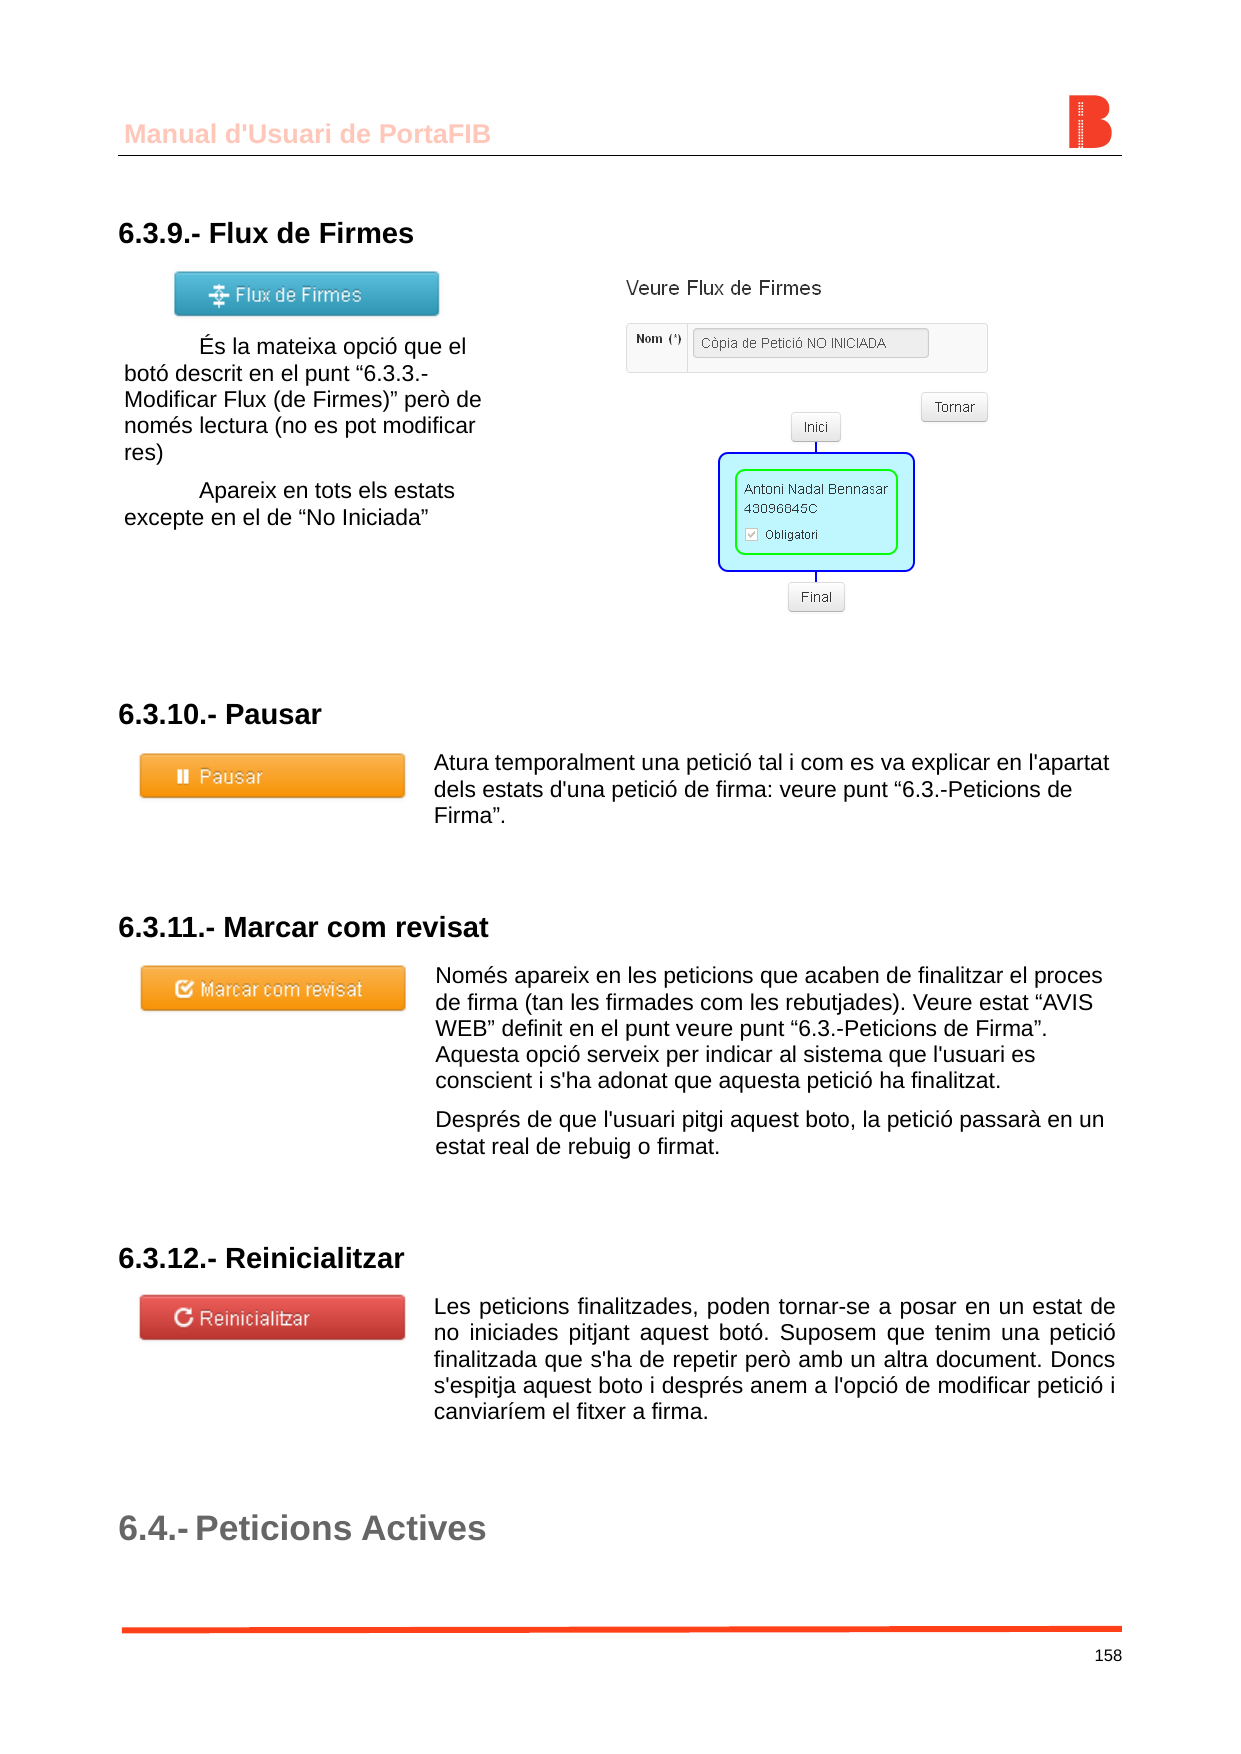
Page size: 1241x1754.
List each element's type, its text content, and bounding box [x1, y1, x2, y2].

table_header [118, 744, 428, 846]
table_header Només apareix en les peticions que acaben de finalitzar el proces de firma (tan les firmades com les rebutjades). Veure estat “AVIS WEB” definit en el punt veure punt “6.3Peticions de Firma”. Aquesta opció serveix per indicar al sistema que l'usuari es conscient i s'ha adonat que aquesta petició ha finalitzat. Després de que l'usuari pitgi aquest boto, la petició passarà en un estat real de rebuig o firmat. [429, 956, 1122, 1177]
picture [137, 1292, 409, 1345]
subtitle Peticions Actives [118, 1507, 1122, 1547]
subtitle Flux de Firmes [118, 216, 1122, 249]
subtitle Pausar [118, 697, 1122, 731]
picture [1063, 94, 1117, 150]
picture [138, 962, 409, 1016]
table_header Les peticions finalitzades, poden tornar-se a posar en un estat de no iniciades pitjant aquest botó. Suposem que tenim una petició finalitzada que s'ha de repetir però amb un altra document. Doncs s'espitja aquest boto i després anem a l'opció de modificar petició i canviaríem el fitxer a firma. [428, 1287, 1122, 1443]
table_header [118, 1287, 428, 1443]
subtitle Reinicialitzar [118, 1241, 1122, 1275]
picture [170, 267, 444, 321]
table_header [496, 262, 1122, 633]
table_header [118, 956, 429, 1177]
picture [616, 267, 1002, 628]
table_header Atura temporalment una petició tal i com es va explicar en l'apartat dels estats d'una petició de firma: veure punt “6.3Peticions de Firma”. [428, 744, 1122, 846]
table_header És la mateixa opció que el botó descrit en el punt “6.3.3Modificar Flux (de Firmes)” però de només lectura (no es pot modificar res) Apareix en tots els estats excepte en el de “No Iniciada” [118, 262, 496, 633]
subtitle Marcar com revisat [118, 910, 1122, 944]
picture [137, 749, 409, 803]
